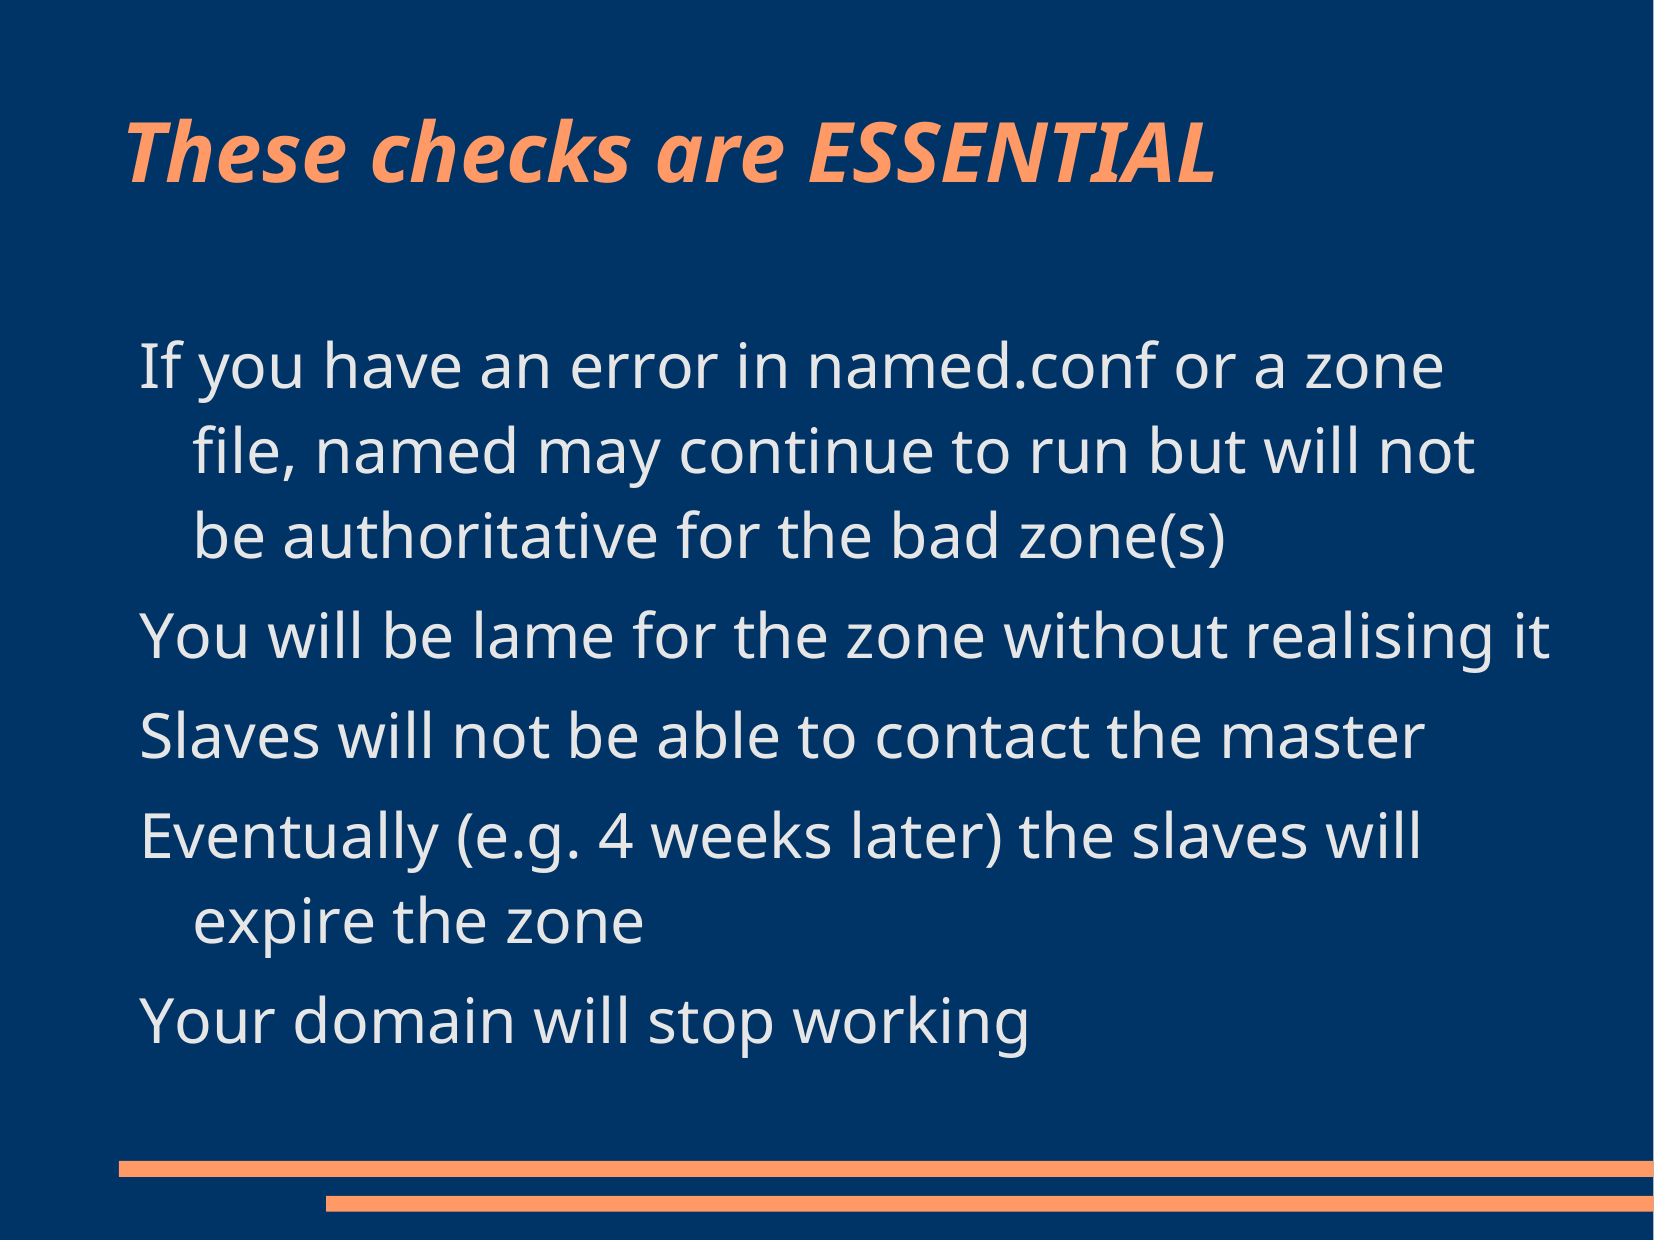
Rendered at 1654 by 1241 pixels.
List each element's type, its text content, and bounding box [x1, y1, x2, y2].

title These checks are ESSENTIAL [121, 46, 1534, 254]
list If you have an error in named.conf or a zone file, named may continue to run but will not be authoritative for the bad zone(s) You will be lame for the zone without realising it Slaves will not be able to contact the master Eventually (e.g. 4 weeks later) the slaves will expire the zone Your domain will stop working [121, 322, 1561, 1133]
